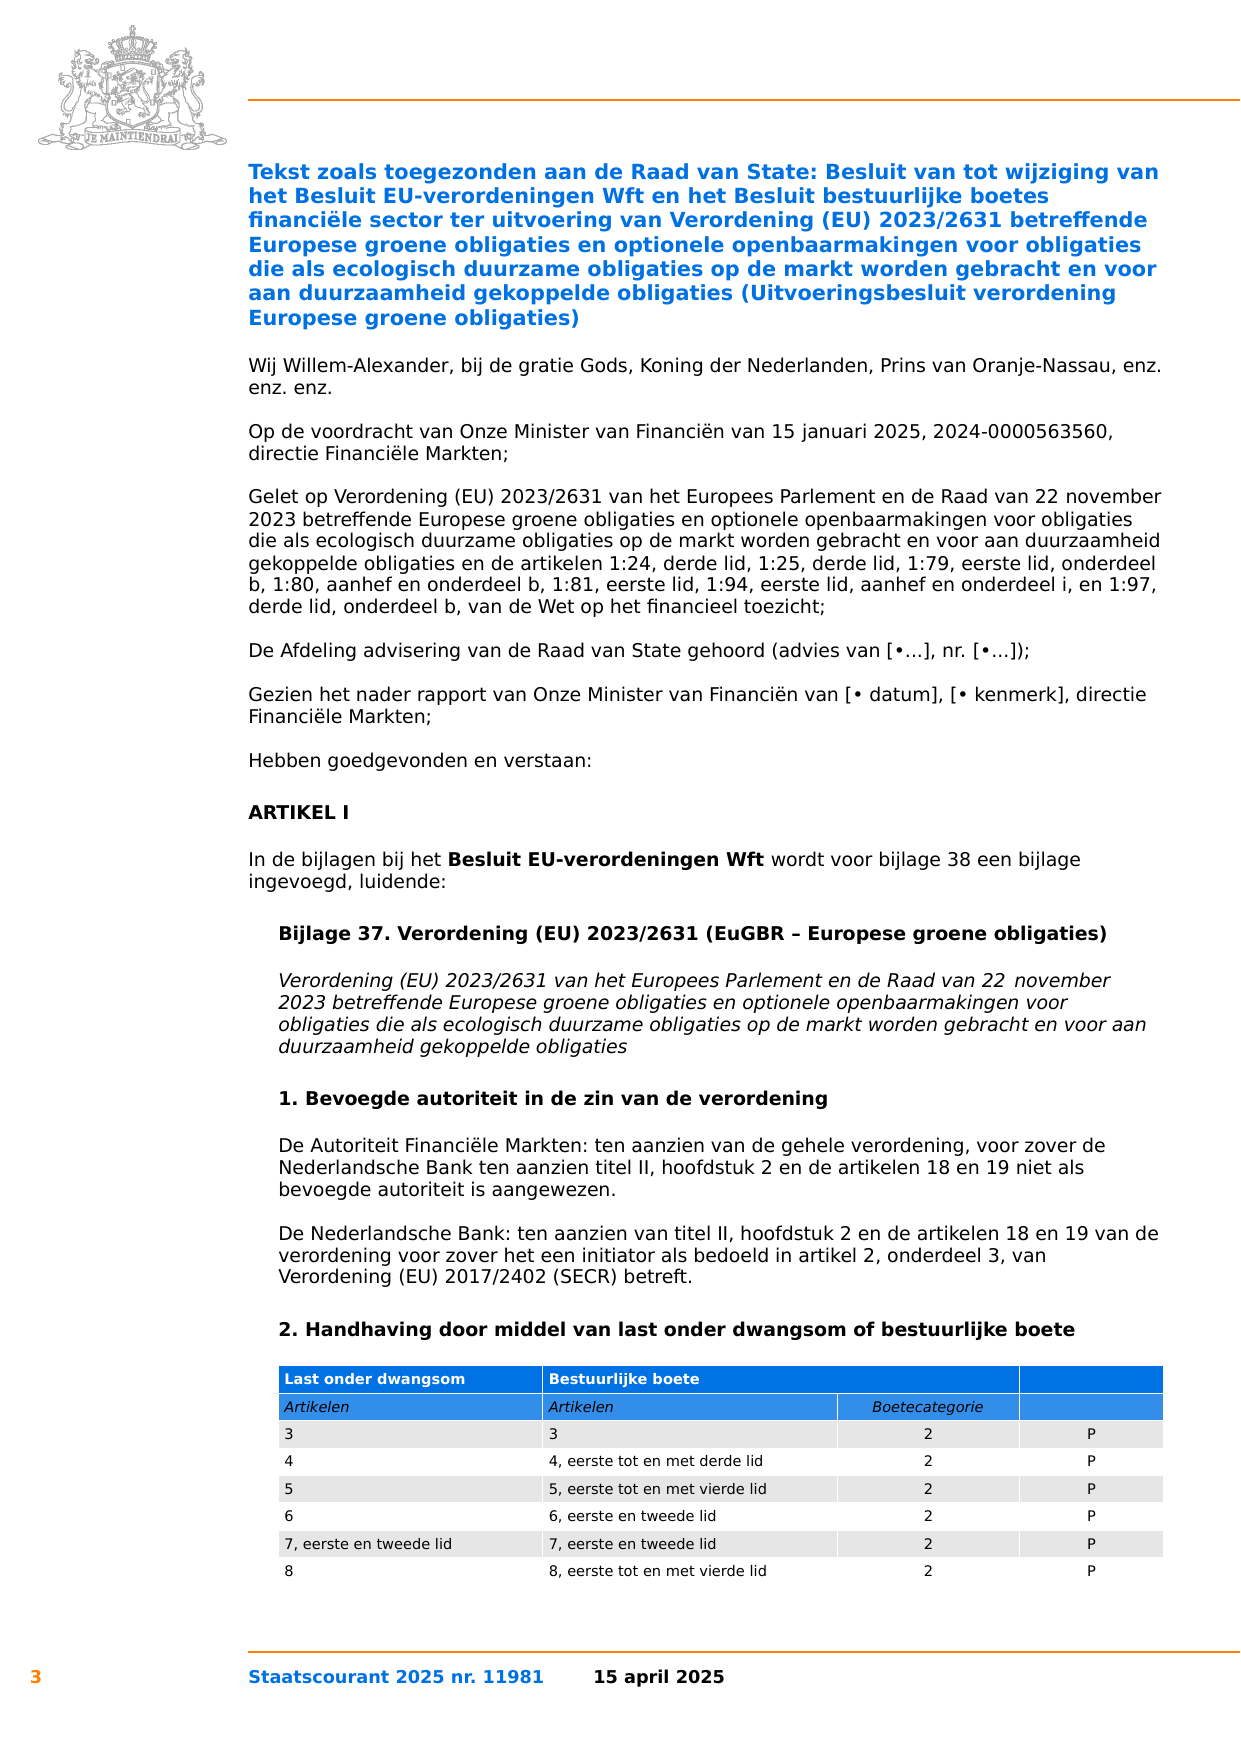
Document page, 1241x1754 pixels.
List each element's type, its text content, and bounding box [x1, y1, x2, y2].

table_cell 2 [838, 1504, 1019, 1530]
table_cell Artikelen [543, 1394, 837, 1420]
table_cell 6 [279, 1504, 542, 1530]
subtitle Bijlage 37. Verordening (EU) 2023/2631 (EuGBR – Europese groene obligaties) [278, 923, 1163, 945]
text Wij Willem-Alexander, bij de gratie Gods, Koning der Nederlanden, Prins van Oranje-Nassau, enz. enz. enz. [248, 355, 1163, 399]
text De Afdeling advisering van de Raad van State gehoord (advies van [•...], nr. [•...]); [248, 640, 1163, 662]
text De Nederlandsche Bank: ten aanzien van titel II, hoofdstuk 2 en de artikelen 18 en 19 van de verordening voor zover het een initiator als bedoeld in artikel 2, onderdeel 3, van Verordening (EU) 2017/2402 (SECR) betreft. [278, 1222, 1163, 1288]
table_cell 5, eerste tot en met vierde lid [543, 1476, 837, 1502]
table_cell 5 [279, 1476, 542, 1502]
table_cell 2 [838, 1558, 1019, 1584]
picture [38, 25, 227, 150]
table_cell 7, eerste en tweede lid [543, 1531, 837, 1557]
table_cell 2 [838, 1476, 1019, 1502]
text Op de voordracht van Onze Minister van Financiën van 15 januari 2025, 2024-0000563560, directie Financiële Markten; [248, 421, 1163, 464]
table_cell 3 [543, 1421, 837, 1448]
table_cell 4, eerste tot en met derde lid [543, 1449, 837, 1475]
text Gelet op Verordening (EU) 2023/2631 van het Europees Parlement en de Raad van 22 november 2023 betreffende Europese groene obligaties en optionele openbaarmakingen voor obligaties die als ecologisch duurzame obligaties op de markt worden gebracht en voor aan duurzaamheid gekoppelde obligaties en de artikelen 1:24, derde lid, 1:25, derde lid, 1:79, eerste lid, onderdeel b, 1:80, aanhef en onderdeel b, 1:81, eerste lid, 1:94, eerste lid, aanhef en onderdeel i, en 1:97, derde lid, onderdeel b, van de Wet op het financieel toezicht; [248, 486, 1163, 618]
table_cell 7, eerste en tweede lid [279, 1531, 542, 1557]
table_cell 2 [838, 1531, 1019, 1557]
table_cell 3 [279, 1421, 542, 1448]
table_cell P [1020, 1449, 1163, 1475]
text Verordening (EU) 2023/2631 van het Europees Parlement en de Raad van 22 november 2023 betreffende Europese groene obligaties en optionele openbaarmakingen voor obligaties die als ecologisch duurzame obligaties op de markt worden gebracht en voor aan duurzaamheid gekoppelde obligaties [278, 970, 1163, 1058]
table_cell P [1020, 1531, 1163, 1557]
table_cell 6, eerste en tweede lid [543, 1504, 837, 1530]
subtitle Tekst zoals toegezonden aan de Raad van State: Besluit van tot wijziging van het Besluit EU-verordeningen Wft en het Besluit bestuurlijke boetes financiële sector ter uitvoering van Verordening (EU) 2023/2631 betreffende Europese groene obligaties en optionele openbaarmakingen voor obligaties die als ecologisch duurzame obligaties op de markt worden gebracht en voor aan duurzaamheid gekoppelde obligaties (Uitvoeringsbesluit verordening Europese groene obligaties) [248, 160, 1163, 330]
table_cell [1020, 1394, 1163, 1420]
subtitle 2. Handhaving door middel van last onder dwangsom of bestuurlijke boete [278, 1318, 1163, 1340]
text Hebben goedgevonden en verstaan: [248, 750, 1163, 772]
table_cell 2 [838, 1421, 1019, 1448]
table_header [1020, 1366, 1163, 1393]
text Gezien het nader rapport van Onze Minister van Financiën van [• datum], [• kenmerk], directie Financiële Markten; [248, 684, 1163, 728]
text De Autoriteit Financiële Markten: ten aanzien van de gehele verordening, voor zover de Nederlandsche Bank ten aanzien titel II, hoofdstuk 2 en de artikelen 18 en 19 niet als bevoegde autoriteit is aangewezen. [278, 1135, 1163, 1201]
table_cell Artikelen [279, 1394, 542, 1420]
table_cell 2 [838, 1449, 1019, 1475]
table_cell Boetecategorie [838, 1394, 1019, 1420]
table_cell P [1020, 1421, 1163, 1448]
table_cell 8, eerste tot en met vierde lid [543, 1558, 837, 1584]
table_cell P [1020, 1504, 1163, 1530]
table_cell P [1020, 1476, 1163, 1502]
table_header Bestuurlijke boete [543, 1366, 1019, 1393]
table_cell 4 [279, 1449, 542, 1475]
table_cell 8 [279, 1558, 542, 1584]
text In de bijlagen bij het Besluit EU-verordeningen Wft wordt voor bijlage 38 een bijlage ingevoegd, luidende: [248, 849, 1163, 893]
subtitle ARTIKEL I [248, 802, 1163, 824]
subtitle 1. Bevoegde autoriteit in de zin van de verordening [278, 1088, 1163, 1110]
table_cell P [1020, 1558, 1163, 1584]
table_header Last onder dwangsom [279, 1366, 542, 1393]
